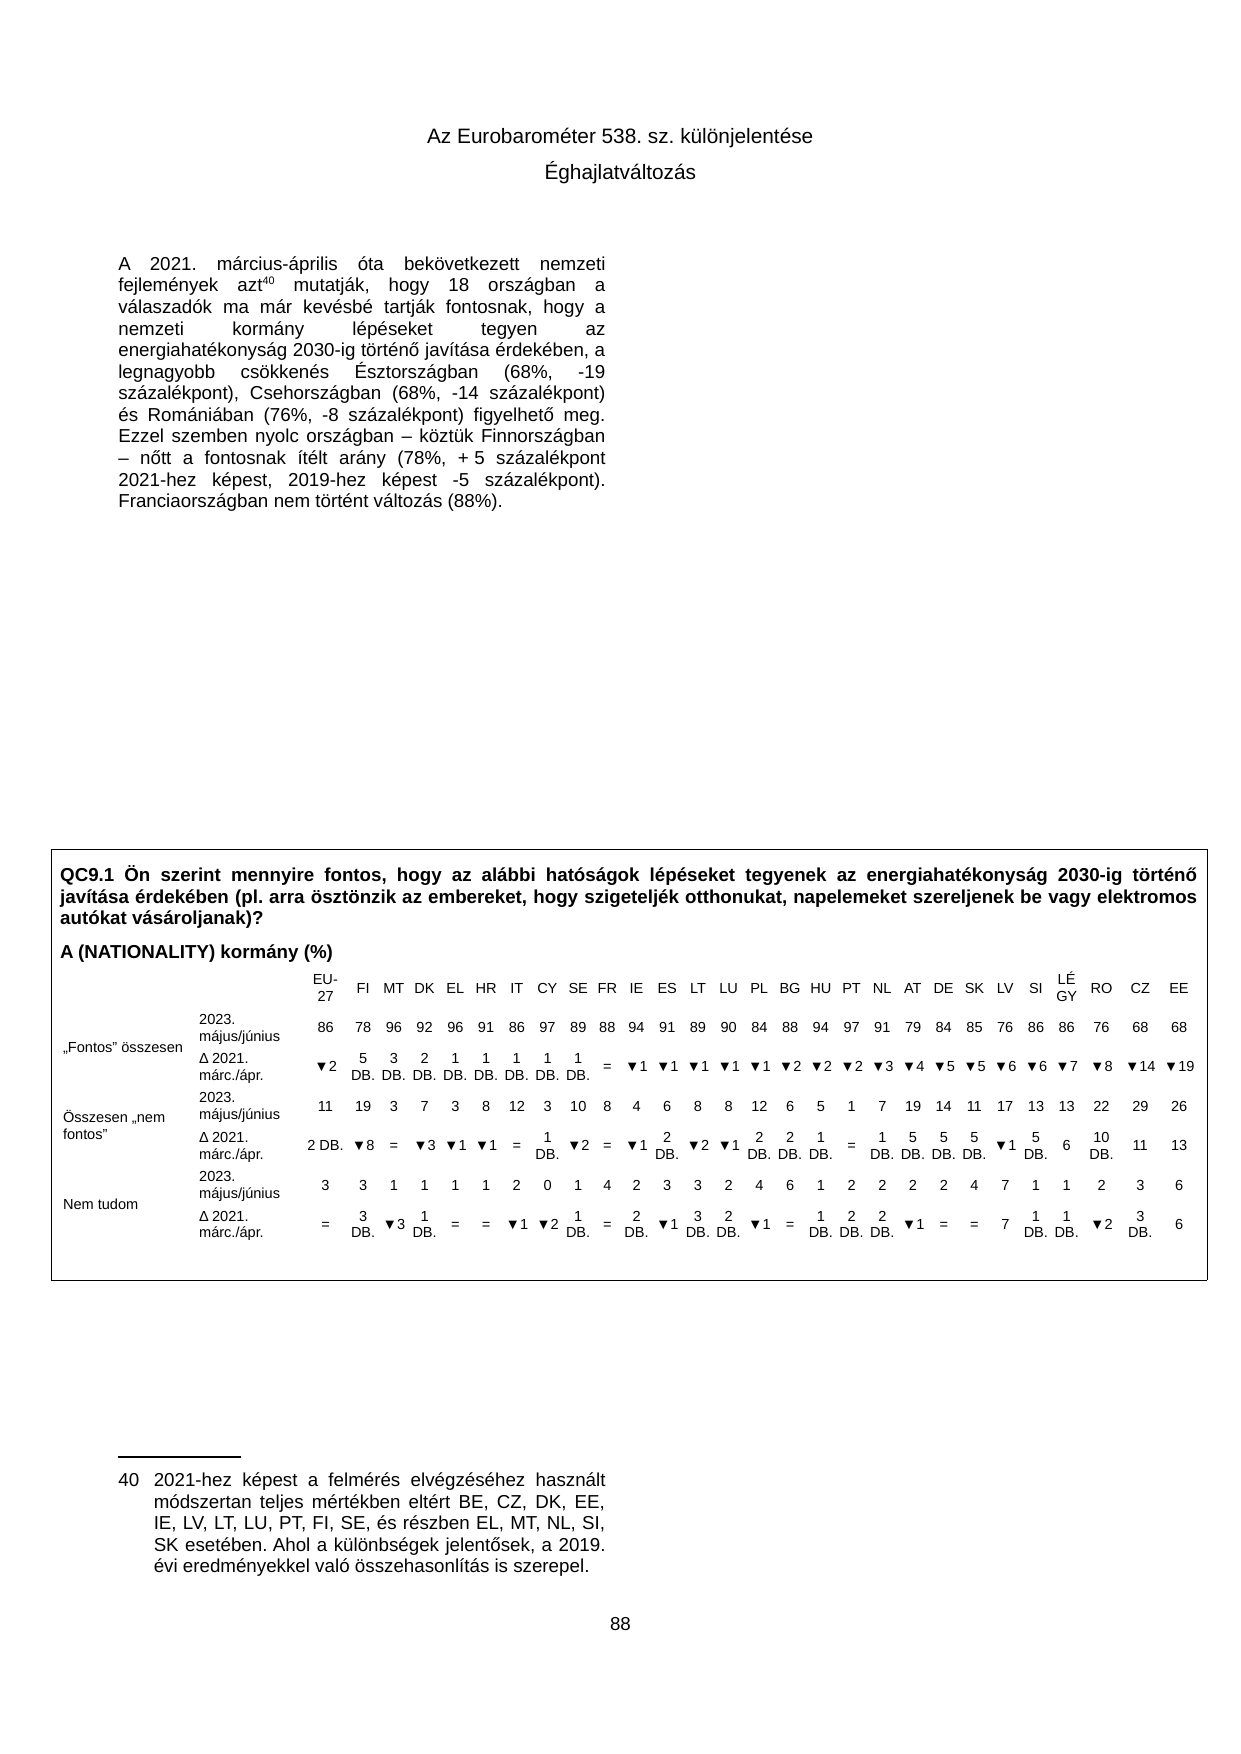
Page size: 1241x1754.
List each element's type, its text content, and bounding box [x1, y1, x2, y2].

table_header SE [563, 968, 593, 1007]
text QC9.1 Ön szerint mennyire fontos, hogy az alábbi hatóságok lépéseket tegyenek az energiahatékonyság 2030-ig történő javítása érdekében (pl. arra ösztönzik az embereket, hogy szigeteljék otthonukat, napelemeket szereljenek be vagy elektromos autókat vásároljanak)? [60, 864, 1198, 929]
table_cell ▼19 [1160, 1047, 1198, 1086]
table_cell 1 DB. [563, 1204, 593, 1244]
table_cell 1 DB. [805, 1204, 836, 1244]
table_cell 22 [1082, 1086, 1121, 1126]
table_header DE [928, 968, 959, 1007]
table_cell 4 [744, 1165, 774, 1204]
table_cell 17 [990, 1086, 1020, 1126]
table_cell 8 [593, 1086, 621, 1126]
table_cell 8 [713, 1086, 744, 1126]
table_cell Összesen „nem fontos” [60, 1086, 196, 1165]
table_cell 8 [682, 1086, 713, 1126]
table_cell 1 DB. [501, 1047, 532, 1086]
table_cell ▼1 [501, 1204, 532, 1244]
table_cell 3 [682, 1165, 713, 1204]
table_cell 1 DB. [563, 1047, 593, 1086]
table_cell 3 [348, 1165, 378, 1204]
table_cell ▼6 [990, 1047, 1020, 1086]
table_cell 7 [867, 1086, 897, 1126]
table_cell 1 DB. [532, 1047, 563, 1086]
table_cell 86 [1020, 1008, 1051, 1047]
table_header EE [1160, 968, 1198, 1007]
table_cell 2 [928, 1165, 959, 1204]
table_header ES [652, 968, 682, 1007]
table_cell 3 [532, 1086, 563, 1126]
table_cell = [303, 1204, 347, 1244]
table_cell 2023. május/június [196, 1008, 303, 1047]
table_cell ▼5 [959, 1047, 989, 1086]
table_cell = [593, 1047, 621, 1086]
table_cell 3 DB. [348, 1204, 378, 1244]
table_cell 2 DB. [744, 1126, 774, 1165]
table_cell 85 [959, 1008, 989, 1047]
table_cell 2 DB. [713, 1204, 744, 1244]
table_cell ▼1 [652, 1047, 682, 1086]
table_cell ▼1 [652, 1204, 682, 1244]
table_header HR [470, 968, 501, 1007]
table_cell Δ 2021. márc./ápr. [196, 1047, 303, 1086]
table_cell = [775, 1204, 805, 1244]
table_cell 8 [470, 1086, 501, 1126]
table_cell 29 [1121, 1086, 1159, 1126]
text A 2021. március-április óta bekövetkezett nemzeti fejlemények azt mutatják, hogy 18 országban a válaszadók ma már kevésbé tartják fontosnak, hogy a nemzeti kormány lépéseket tegyen az energiahatékonyság 2030-ig történő javítása érdekében, a legnagyobb csökkenés Észtországban (68%, -19 százalékpont), Csehországban (68%, -14 százalékpont) és Romániában (76%, -8 százalékpont) figyelhető meg. Ezzel szemben nyolc országban – köztük Finnországban – nőtt a fontosnak ítélt arány (78%, + 5 százalékpont 2021-hez képest, 2019-hez képest -5 százalékpont). Franciaországban nem történt változás (88%). [118, 253, 605, 511]
table_cell 86 [1051, 1008, 1082, 1047]
table_cell 5 DB. [898, 1126, 928, 1165]
table_cell 94 [805, 1008, 836, 1047]
table_cell Δ 2021. márc./ápr. [196, 1126, 303, 1165]
table_header SI [1020, 968, 1051, 1007]
table_cell ▼3 [378, 1204, 409, 1244]
table_header [60, 968, 196, 1007]
table_cell 84 [928, 1008, 959, 1047]
table_cell 4 [593, 1165, 621, 1204]
table_cell 14 [928, 1086, 959, 1126]
table_cell ▼5 [928, 1047, 959, 1086]
table_cell 10 DB. [1082, 1126, 1121, 1165]
table_cell ▼1 [470, 1126, 501, 1165]
table_cell 3 [1121, 1165, 1159, 1204]
table_cell 5 DB. [959, 1126, 989, 1165]
table_cell ▼1 [621, 1126, 652, 1165]
table_cell 19 [348, 1086, 378, 1126]
table_cell 1 DB. [1020, 1204, 1051, 1244]
table_cell 3 [303, 1165, 347, 1204]
table_header NL [867, 968, 897, 1007]
table_cell 7 [990, 1204, 1020, 1244]
table_cell 1 [805, 1165, 836, 1204]
table_header DK [409, 968, 440, 1007]
table_cell 13 [1020, 1086, 1051, 1126]
table_cell ▼2 [563, 1126, 593, 1165]
table_cell 19 [898, 1086, 928, 1126]
table_cell ▼1 [744, 1047, 774, 1086]
table_cell ▼3 [409, 1126, 440, 1165]
table_cell = [593, 1126, 621, 1165]
table_header CZ [1121, 968, 1159, 1007]
table_cell 5 DB. [348, 1047, 378, 1086]
table_cell 1 DB. [805, 1126, 836, 1165]
table_cell 2 DB. [409, 1047, 440, 1086]
table_cell 26 [1160, 1086, 1198, 1126]
table_header LV [990, 968, 1020, 1007]
table_cell 2 DB. [621, 1204, 652, 1244]
table_header LÉGY [1051, 968, 1082, 1007]
table_cell 2023. május/június [196, 1165, 303, 1204]
table_cell 97 [836, 1008, 867, 1047]
table_cell ▼2 [682, 1126, 713, 1165]
table_cell 2 [1082, 1165, 1121, 1204]
table_cell ▼1 [713, 1047, 744, 1086]
table_cell 90 [713, 1008, 744, 1047]
table_cell 2 [501, 1165, 532, 1204]
table_cell 88 [593, 1008, 621, 1047]
table_cell 1 DB. [440, 1047, 470, 1086]
table_cell = [836, 1126, 867, 1165]
table_cell 91 [470, 1008, 501, 1047]
table_cell 68 [1121, 1008, 1159, 1047]
table_cell ▼8 [1082, 1047, 1121, 1086]
text A (NATIONALITY) kormány (%) [60, 941, 1198, 962]
table_cell 1 DB. [409, 1204, 440, 1244]
table_cell 86 [501, 1008, 532, 1047]
table_cell = [440, 1204, 470, 1244]
table_cell ▼4 [898, 1047, 928, 1086]
table_cell ▼1 [682, 1047, 713, 1086]
table_cell 2 DB. [652, 1126, 682, 1165]
table_cell 94 [621, 1008, 652, 1047]
table_cell 96 [440, 1008, 470, 1047]
table_cell 1 [440, 1165, 470, 1204]
table_cell 2 DB. [775, 1126, 805, 1165]
table_cell = [928, 1204, 959, 1244]
table_header IE [621, 968, 652, 1007]
table_cell 13 [1051, 1086, 1082, 1126]
table_cell 91 [867, 1008, 897, 1047]
table_header BG [775, 968, 805, 1007]
table_cell 2 [898, 1165, 928, 1204]
table_cell ▼8 [348, 1126, 378, 1165]
table_cell 7 [409, 1086, 440, 1126]
table_cell 2 DB. [867, 1204, 897, 1244]
table_cell 76 [1082, 1008, 1121, 1047]
table_header FI [348, 968, 378, 1007]
table_cell ▼7 [1051, 1047, 1082, 1086]
table_cell 12 [744, 1086, 774, 1126]
table_cell ▼2 [532, 1204, 563, 1244]
table_cell Δ 2021. márc./ápr. [196, 1204, 303, 1244]
table_cell 5 DB. [928, 1126, 959, 1165]
table_cell 5 [805, 1086, 836, 1126]
table_cell 6 [1160, 1204, 1198, 1244]
table_cell 1 [1051, 1165, 1082, 1204]
table_header CY [532, 968, 563, 1007]
table_cell 2 [713, 1165, 744, 1204]
table_cell 6 [1160, 1165, 1198, 1204]
table_header [196, 968, 303, 1007]
table_cell 6 [652, 1086, 682, 1126]
table_cell 68 [1160, 1008, 1198, 1047]
table_cell 1 [836, 1086, 867, 1126]
table_cell 10 [563, 1086, 593, 1126]
table_cell 1 [378, 1165, 409, 1204]
table_cell 1 DB. [1051, 1204, 1082, 1244]
table_cell 1 DB. [867, 1126, 897, 1165]
table_cell 84 [744, 1008, 774, 1047]
table_cell ▼14 [1121, 1047, 1159, 1086]
table_cell 6 [775, 1086, 805, 1126]
table_cell 3 [378, 1086, 409, 1126]
table_header PT [836, 968, 867, 1007]
table_cell ▼2 [303, 1047, 347, 1086]
table_cell 3 DB. [682, 1204, 713, 1244]
table_cell 4 [621, 1086, 652, 1126]
table_cell = [593, 1204, 621, 1244]
table_cell 3 DB. [1121, 1204, 1159, 1244]
table_cell 4 [959, 1165, 989, 1204]
table_cell ▼1 [990, 1126, 1020, 1165]
table_header EL [440, 968, 470, 1007]
table_header SK [959, 968, 989, 1007]
table_cell ▼1 [713, 1126, 744, 1165]
table_cell 2 [867, 1165, 897, 1204]
table_cell 5 DB. [1020, 1126, 1051, 1165]
table_cell 1 DB. [470, 1047, 501, 1086]
table_cell ▼6 [1020, 1047, 1051, 1086]
table_cell 1 [563, 1165, 593, 1204]
table_cell 11 [959, 1086, 989, 1126]
table_cell 2023. május/június [196, 1086, 303, 1126]
table_header AT [898, 968, 928, 1007]
table_cell 3 [652, 1165, 682, 1204]
table_cell 91 [652, 1008, 682, 1047]
table_cell Nem tudom [60, 1165, 196, 1244]
table_cell 86 [303, 1008, 347, 1047]
table_cell 79 [898, 1008, 928, 1047]
table_cell 1 DB. [532, 1126, 563, 1165]
table_cell 96 [378, 1008, 409, 1047]
table_cell = [378, 1126, 409, 1165]
table_cell 0 [532, 1165, 563, 1204]
table_cell ▼2 [836, 1047, 867, 1086]
table_cell ▼3 [867, 1047, 897, 1086]
table_header EU-27 [303, 968, 347, 1007]
table_cell 1 [409, 1165, 440, 1204]
table_header LU [713, 968, 744, 1007]
table_cell ▼1 [744, 1204, 774, 1244]
table_cell 2 DB. [836, 1204, 867, 1244]
table_cell 11 [1121, 1126, 1159, 1165]
table_cell 3 DB. [378, 1047, 409, 1086]
table_cell 6 [775, 1165, 805, 1204]
table_cell 89 [682, 1008, 713, 1047]
table_cell 88 [775, 1008, 805, 1047]
table_cell 2 DB. [303, 1126, 347, 1165]
table_cell 97 [532, 1008, 563, 1047]
table_cell 89 [563, 1008, 593, 1047]
table_cell ▼2 [805, 1047, 836, 1086]
table_cell 2 [836, 1165, 867, 1204]
table_cell = [501, 1126, 532, 1165]
table_header PL [744, 968, 774, 1007]
table_cell ▼2 [775, 1047, 805, 1086]
table_cell ▼1 [621, 1047, 652, 1086]
table_cell 76 [990, 1008, 1020, 1047]
table_cell 3 [440, 1086, 470, 1126]
table_cell „Fontos” összesen [60, 1008, 196, 1086]
table_header LT [682, 968, 713, 1007]
text 2021-hez képest a felmérés elvégzéséhez használt módszertan teljes mértékben eltért BE, CZ, DK, EE, IE, LV, LT, LU, PT, FI, SE, és részben EL, MT, NL, SI, SK esetében. Ahol a különbségek jelentősek, a 2019. évi eredményekkel való összehasonlítás is szerepel. [118, 1469, 605, 1577]
table_cell = [470, 1204, 501, 1244]
table_cell 1 [470, 1165, 501, 1204]
table_header FR [593, 968, 621, 1007]
table_cell 92 [409, 1008, 440, 1047]
table_cell 13 [1160, 1126, 1198, 1165]
table_cell ▼1 [898, 1204, 928, 1244]
table_header MT [378, 968, 409, 1007]
table_cell = [959, 1204, 989, 1244]
table_cell 2 [621, 1165, 652, 1204]
table_cell 6 [1051, 1126, 1082, 1165]
table_cell ▼1 [440, 1126, 470, 1165]
table_header RO [1082, 968, 1121, 1007]
table_cell ▼2 [1082, 1204, 1121, 1244]
table_cell 1 [1020, 1165, 1051, 1204]
table_header HU [805, 968, 836, 1007]
table_header IT [501, 968, 532, 1007]
table_cell 12 [501, 1086, 532, 1126]
table_cell 78 [348, 1008, 378, 1047]
table_cell 11 [303, 1086, 347, 1126]
table_cell 7 [990, 1165, 1020, 1204]
